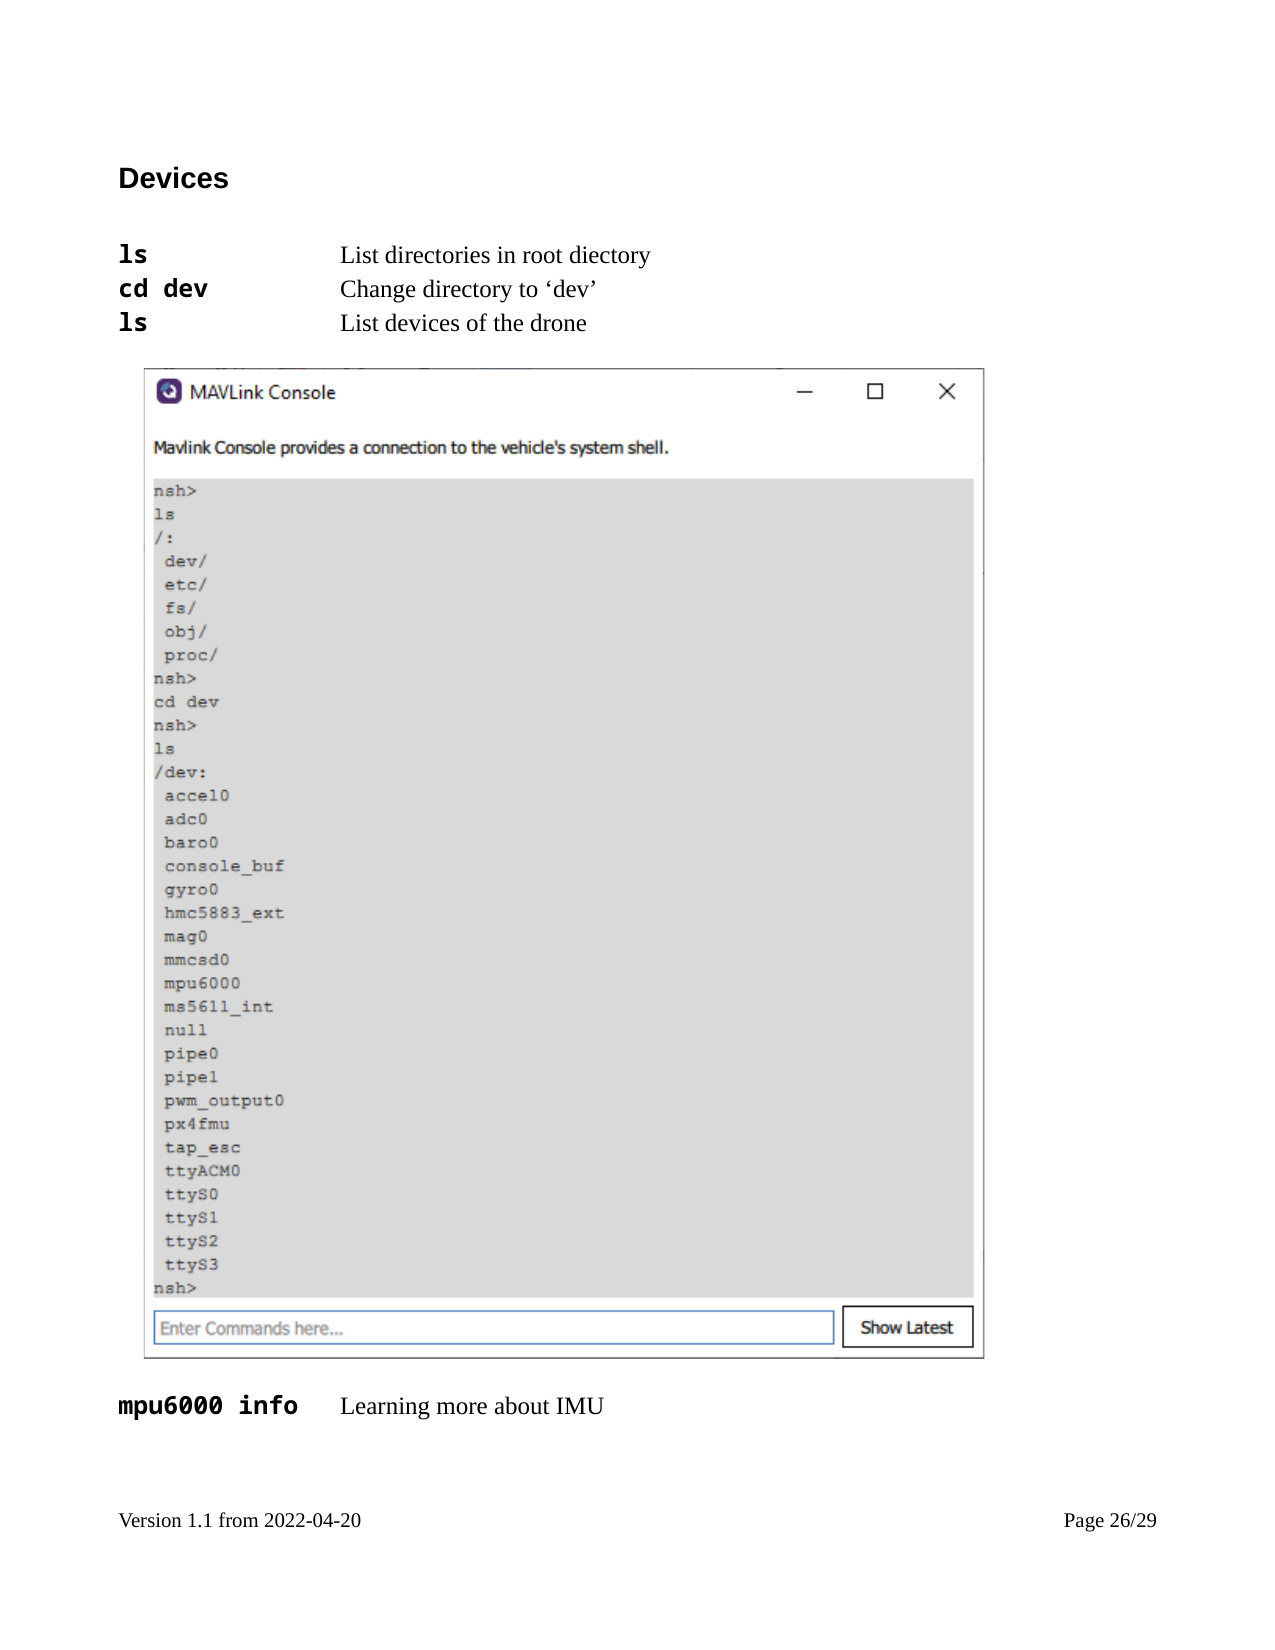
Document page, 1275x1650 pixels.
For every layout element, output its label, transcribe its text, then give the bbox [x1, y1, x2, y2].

picture [143, 368, 985, 1359]
text ls List directories in root diectory [118, 236, 1157, 271]
subtitle Devices [118, 161, 1157, 195]
text ls List devices of the drone [118, 304, 1157, 339]
text mpu6000 info Learning more about IMU [118, 1388, 1157, 1422]
text cd dev Change directory to ‘dev’ [118, 271, 1157, 304]
